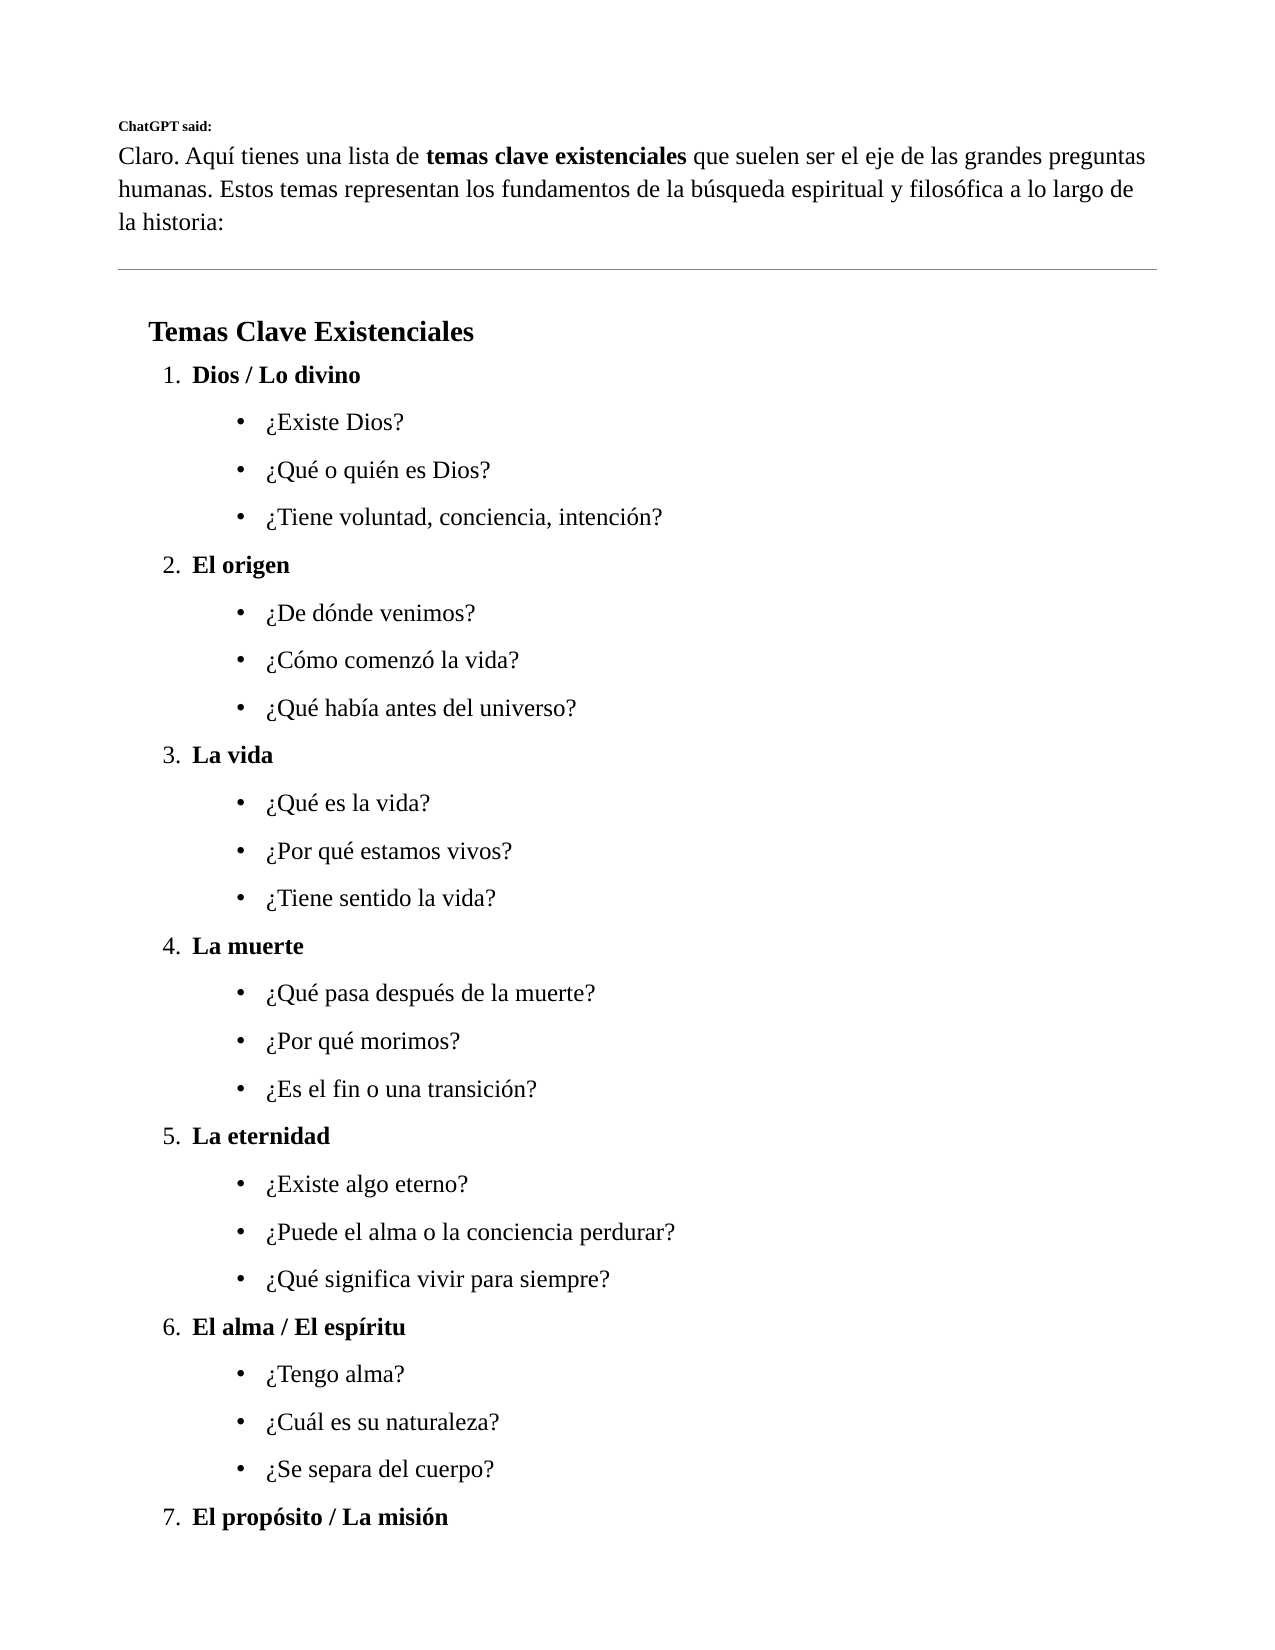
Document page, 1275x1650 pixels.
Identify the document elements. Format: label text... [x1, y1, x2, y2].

list ¿Cómo comenzó la vida? [236, 645, 1157, 674]
list ¿Tiene voluntad, conciencia, intención? [236, 502, 1157, 531]
list ¿Es el fin o una transición? [236, 1074, 1157, 1102]
list ¿Qué es la vida? [236, 788, 1157, 817]
list ¿Qué significa vivir para siempre? [236, 1264, 1157, 1293]
list ¿Se separa del cuerpo? [236, 1454, 1157, 1483]
list ¿Existe Dios? [236, 407, 1157, 436]
list ¿Por qué morimos? [236, 1026, 1157, 1055]
subtitle ChatGPT said: [118, 118, 1157, 135]
list ¿Tengo alma? [236, 1359, 1157, 1388]
list ¿Qué pasa después de la muerte? [236, 978, 1157, 1007]
list El origen [162, 550, 1157, 579]
list ¿Qué había antes del universo? [236, 693, 1157, 722]
list ¿Tiene sentido la vida? [236, 883, 1157, 912]
text Claro. Aquí tienes una lista de temas clave existenciales que suelen ser el eje de las grandes preguntas humanas. Estos temas representan los fundamentos de la búsqueda espiritual y filosófica a lo largo de la historia: [118, 141, 1157, 236]
list ¿Cuál es su naturaleza? [236, 1407, 1157, 1436]
list ¿Por qué estamos vivos? [236, 836, 1157, 864]
list ¿De dónde venimos? [236, 598, 1157, 626]
list ¿Qué o quién es Dios? [236, 455, 1157, 484]
list ¿Existe algo eterno? [236, 1169, 1157, 1198]
list Dios / Lo divino [162, 360, 1157, 388]
list El alma / El espíritu [162, 1312, 1157, 1341]
subtitle 🧭 Temas Clave Existenciales [118, 314, 1157, 347]
list La vida [162, 741, 1157, 769]
list La eternidad [162, 1121, 1157, 1150]
list El propósito / La misión [162, 1502, 1157, 1531]
list La muerte [162, 931, 1157, 960]
list ¿Puede el alma o la conciencia perdurar? [236, 1217, 1157, 1245]
